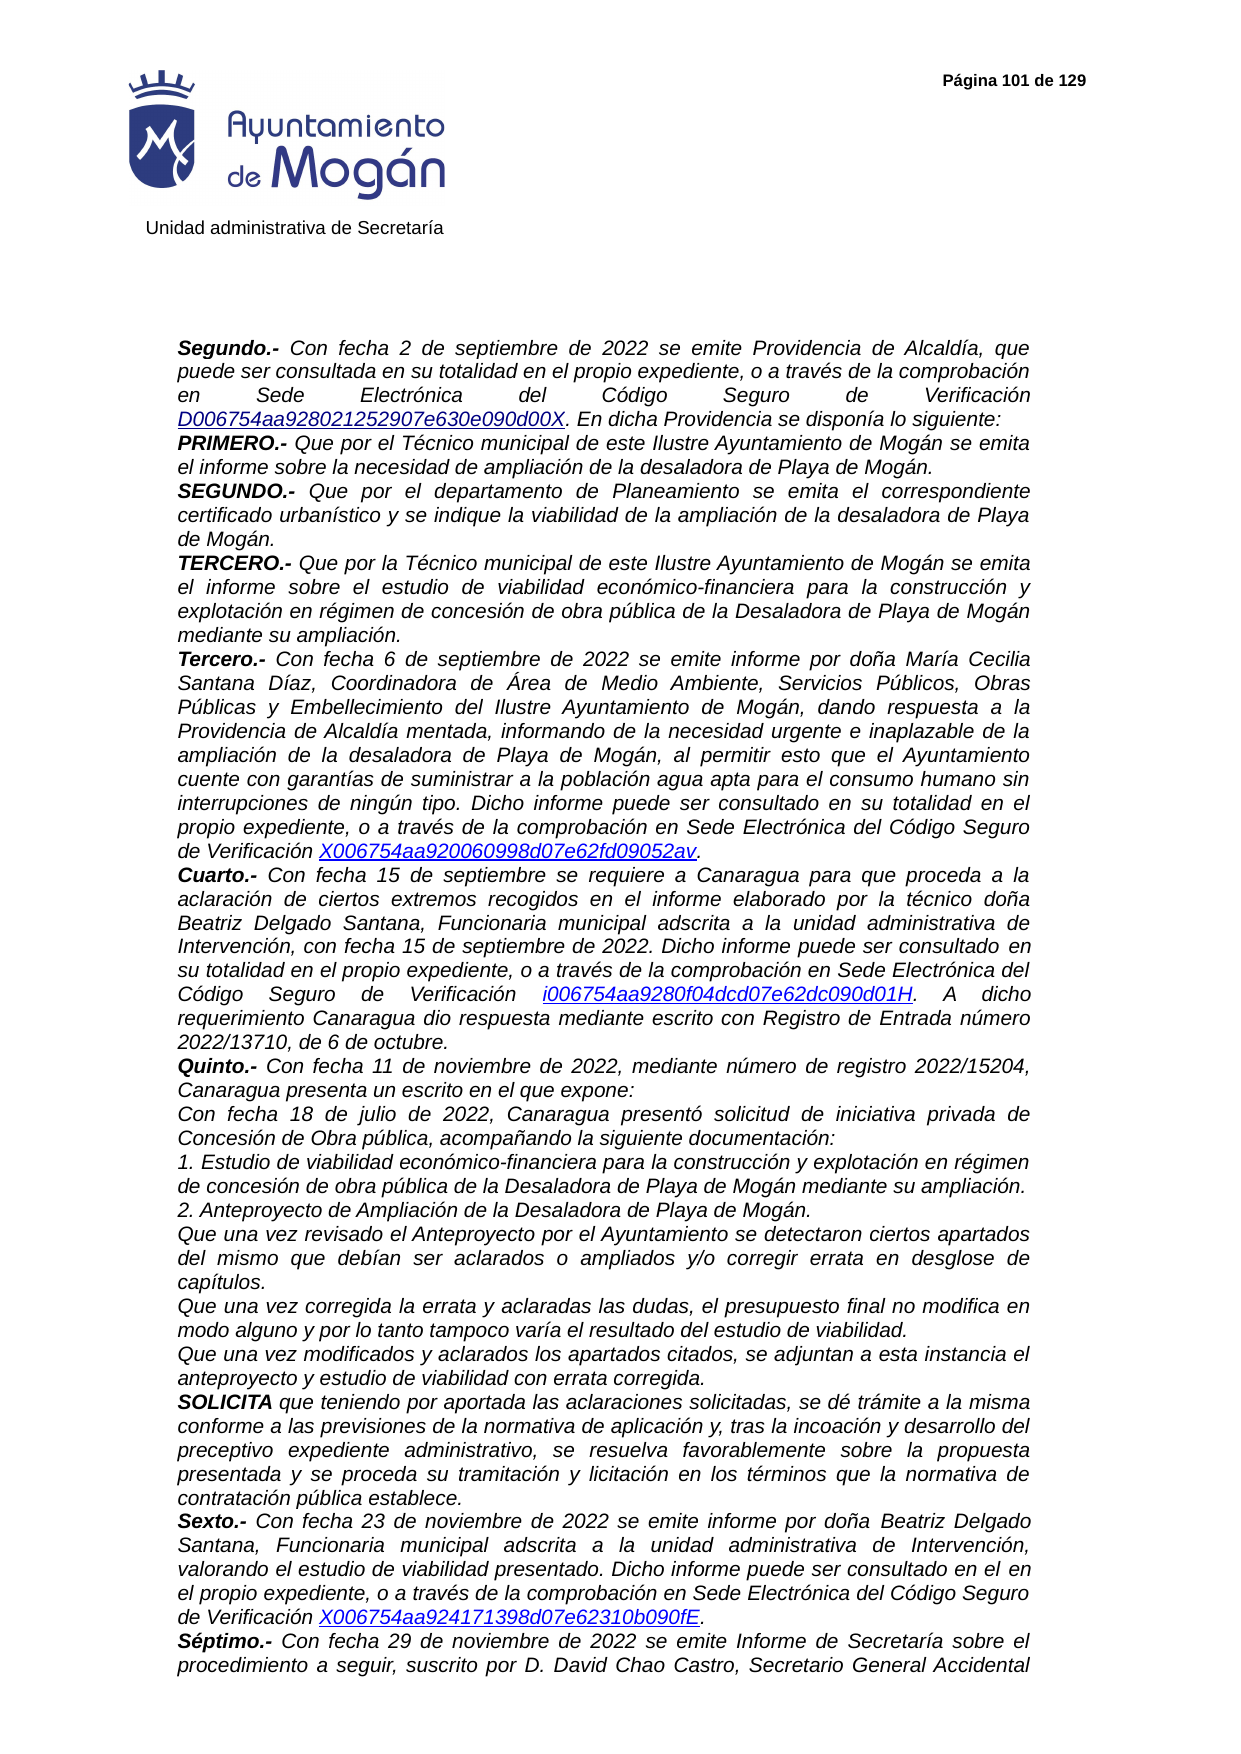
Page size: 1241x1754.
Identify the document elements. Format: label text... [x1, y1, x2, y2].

text Segundo.- Con fecha 2 de septiembre de 2022 se emite Providencia de Alcaldía, que puede ser consultada en su totalidad en el propio expediente, o a través de la comprobación en Sede Electrónica del Código Seguro de Verificación D006754aa928021252907e630e090d00X. En dicha Providencia se disponía lo siguiente: [177, 335, 1033, 431]
text Que una vez revisado el Anteproyecto por el Ayuntamiento se detectaron ciertos apartados del mismo que debían ser aclarados o ampliados y/o corregir errata en desglose de capítulos. [177, 1222, 1033, 1294]
text Tercero.- Con fecha 6 de septiembre de 2022 se emite informe por doña María Cecilia Santana Díaz, Coordinadora de Área de Medio Ambiente, Servicios Públicos, Obras Públicas y Embellecimiento del Ilustre Ayuntamiento de Mogán, dando respuesta a la Providencia de Alcaldía mentada, informando de la necesidad urgente e inaplazable de la ampliación de la desaladora de Playa de Mogán, al permitir esto que el Ayuntamiento cuente con garantías de suministrar a la población agua apta para el consumo humano sin interrupciones de ningún tipo. Dicho informe puede ser consultado en su totalidad en el propio expediente, o a través de la comprobación en Sede Electrónica del Código Seguro de Verificación X006754aa920060998d07e62fd09052av. [177, 647, 1033, 862]
text Que una vez corregida la errata y aclaradas las dudas, el presupuesto final no modifica en modo alguno y por lo tanto tampoco varía el resultado del estudio de viabilidad. [177, 1294, 1033, 1342]
text Séptimo.- Con fecha 29 de noviembre de 2022 se emite Informe de Secretaría sobre el procedimiento a seguir, suscrito por D. David Chao Castro, Secretario General Accidental [177, 1629, 1033, 1677]
text 1. Estudio de viabilidad económico-financiera para la construcción y explotación en régimen de concesión de obra pública de la Desaladora de Playa de Mogán mediante su ampliación. [177, 1150, 1033, 1198]
text Que una vez modificados y aclarados los apartados citados, se adjuntan a esta instancia el anteproyecto y estudio de viabilidad con errata corregida. [177, 1342, 1033, 1389]
text 2. Anteproyecto de Ampliación de la Desaladora de Playa de Mogán. [177, 1198, 1033, 1222]
picture [128, 70, 445, 206]
text Quinto.- Con fecha 11 de noviembre de 2022, mediante número de registro 2022/15204, Canaragua presenta un escrito en el que expone: [177, 1054, 1033, 1102]
text SOLICITA que teniendo por aportada las aclaraciones solicitadas, se dé trámite a la misma conforme a las previsiones de la normativa de aplicación y, tras la incoación y desarrollo del preceptivo expediente administrativo, se resuelva favorablemente sobre la propuesta presentada y se proceda su tramitación y licitación en los términos que la normativa de contratación pública establece. [177, 1389, 1033, 1509]
text TERCERO.- Que por la Técnico municipal de este Ilustre Ayuntamiento de Mogán se emita el informe sobre el estudio de viabilidad económico-financiera para la construcción y explotación en régimen de concesión de obra pública de la Desaladora de Playa de Mogán mediante su ampliación. [177, 551, 1033, 647]
text Cuarto.- Con fecha 15 de septiembre se requiere a Canaragua para que proceda a la aclaración de ciertos extremos recogidos en el informe elaborado por la técnico doña Beatriz Delgado Santana, Funcionaria municipal adscrita a la unidad administrativa de Intervención, con fecha 15 de septiembre de 2022. Dicho informe puede ser consultado en su totalidad en el propio expediente, o a través de la comprobación en Sede Electrónica del Código Seguro de Verificación i006754aa9280f04dcd07e62dc090d01H. A dicho requerimiento Canaragua dio respuesta mediante escrito con Registro de Entrada número 2022/13710, de 6 de octubre. [177, 862, 1033, 1054]
text SEGUNDO.- Que por el departamento de Planeamiento se emita el correspondiente certificado urbanístico y se indique la viabilidad de la ampliación de la desaladora de Playa de Mogán. [177, 479, 1033, 551]
text PRIMERO.- Que por el Técnico municipal de este Ilustre Ayuntamiento de Mogán se emita el informe sobre la necesidad de ampliación de la desaladora de Playa de Mogán. [177, 431, 1033, 479]
text Con fecha 18 de julio de 2022, Canaragua presentó solicitud de iniciativa privada de Concesión de Obra pública, acompañando la siguiente documentación: [177, 1102, 1033, 1150]
text Sexto.- Con fecha 23 de noviembre de 2022 se emite informe por doña Beatriz Delgado Santana, Funcionaria municipal adscrita a la unidad administrativa de Intervención, valorando el estudio de viabilidad presentado. Dicho informe puede ser consultado en el en el propio expediente, o a través de la comprobación en Sede Electrónica del Código Seguro de Verificación X006754aa924171398d07e62310b090fE. [177, 1509, 1033, 1629]
